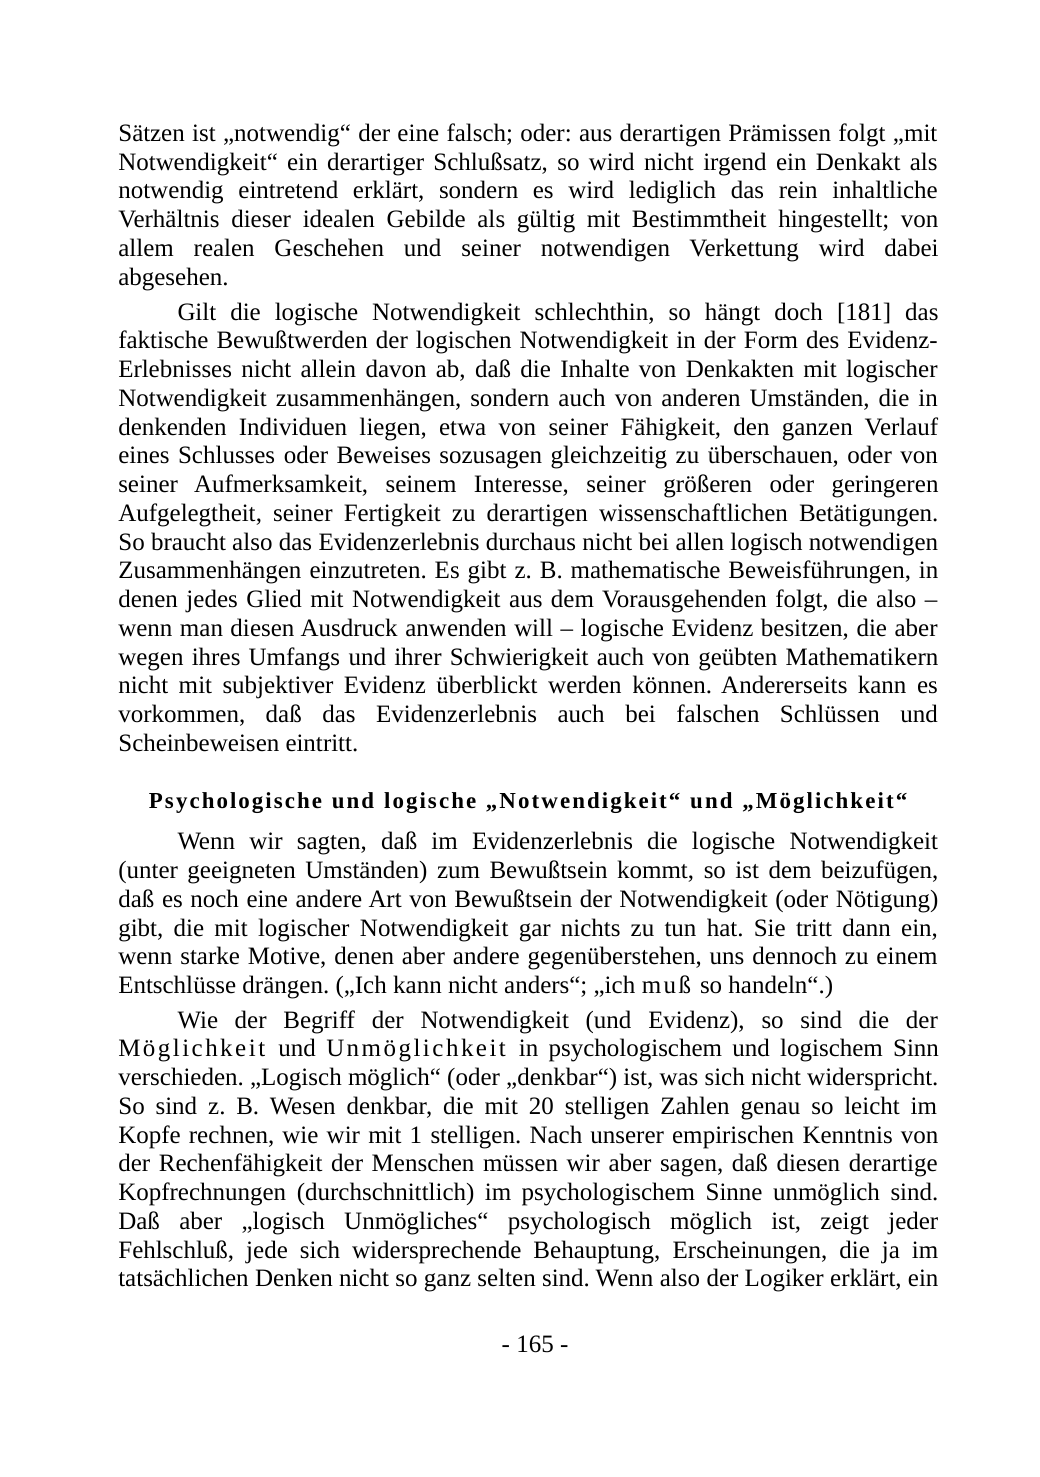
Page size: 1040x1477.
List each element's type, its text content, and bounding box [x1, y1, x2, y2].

text Wie der Begriff der Notwendigkeit (und Evidenz), so sind die der Möglichkeit und Unmöglichkeit in psychologischem und logischem Sinn verschieden. „Logisch möglich“ (oder „denkbar“) ist, was sich nicht widerspricht. So sind z. B. Wesen denkbar, die mit 20 stelligen Zahlen genau so leicht im Kopfe rechnen, wie wir mit 1 stelligen. Nach unserer empirischen Kenntnis von der Rechenfähigkeit der Menschen müssen wir aber sagen, daß diesen derartige Kopfrechnungen (durchschnittlich) im psychologischem Sinne unmöglich sind. Daß aber „logisch Unmögliches“ psychologisch möglich ist, zeigt jeder Fehlschluß, jede sich widersprechende Behauptung, Erscheinungen, die ja im tatsächlichen Denken nicht so ganz selten sind. Wenn also der Logiker erklärt, ein [118, 1005, 939, 1292]
text Gilt die logische Notwendigkeit schlechthin, so hängt doch [181] das faktische Bewußtwerden der logischen Notwendigkeit in der Form des Evidenz-Erlebnisses nicht allein davon ab, daß die Inhalte von Denkakten mit logischer Notwendigkeit zusammenhängen, sondern auch von anderen Umständen, die in denkenden Individuen liegen, etwa von seiner Fähigkeit, den ganzen Verlauf eines Schlusses oder Beweises sozusagen gleichzeitig zu überschauen, oder von seiner Aufmerksamkeit, seinem Interesse, seiner größeren oder geringeren Aufgelegtheit, seiner Fertigkeit zu derartigen wissenschaftlichen Betätigungen. So braucht also das Evidenzerlebnis durchaus nicht bei allen logisch notwendigen Zusammenhängen einzutreten. Es gibt z. B. mathematische Beweisführungen, in denen jedes Glied mit Notwendigkeit aus dem Vorausgehenden folgt, die also – wenn man diesen Ausdruck anwenden will – logische Evidenz besitzen, die aber wegen ihres Umfangs und ihrer Schwierigkeit auch von geübten Mathematikern nicht mit subjektiver Evidenz überblickt werden können. Andererseits kann es vorkommen, daß das Evidenzerlebnis auch bei falschen Schlüssen und Scheinbeweisen eintritt. [118, 297, 939, 757]
text Sätzen ist „notwendig“ der eine falsch; oder: aus derartigen Prämissen folgt „mit Notwendigkeit“ ein derartiger Schlußsatz, so wird nicht irgend ein Denkakt als notwendig eintretend erklärt, sondern es wird lediglich das rein inhaltliche Verhältnis dieser idealen Gebilde als gültig mit Bestimmtheit hingestellt; von allem realen Geschehen und seiner notwendigen Verkettung wird dabei abgesehen. [118, 118, 939, 291]
text Wenn wir sagten, daß im Evidenzerlebnis die logische Notwendigkeit (unter geeigneten Umständen) zum Bewußtsein kommt, so ist dem beizufügen, daß es noch eine andere Art von Bewußtsein der Notwendigkeit (oder Nötigung) gibt, die mit logischer Notwendigkeit gar nichts zu tun hat. Sie tritt dann ein, wenn starke Motive, denen aber andere gegenüberstehen, uns dennoch zu einem Entschlüsse drängen. („Ich kann nicht anders“; „ich muß so handeln“.) [118, 826, 939, 999]
subtitle Psychologische und logische „Notwendigkeit“ und „Möglichkeit“ [118, 787, 939, 814]
